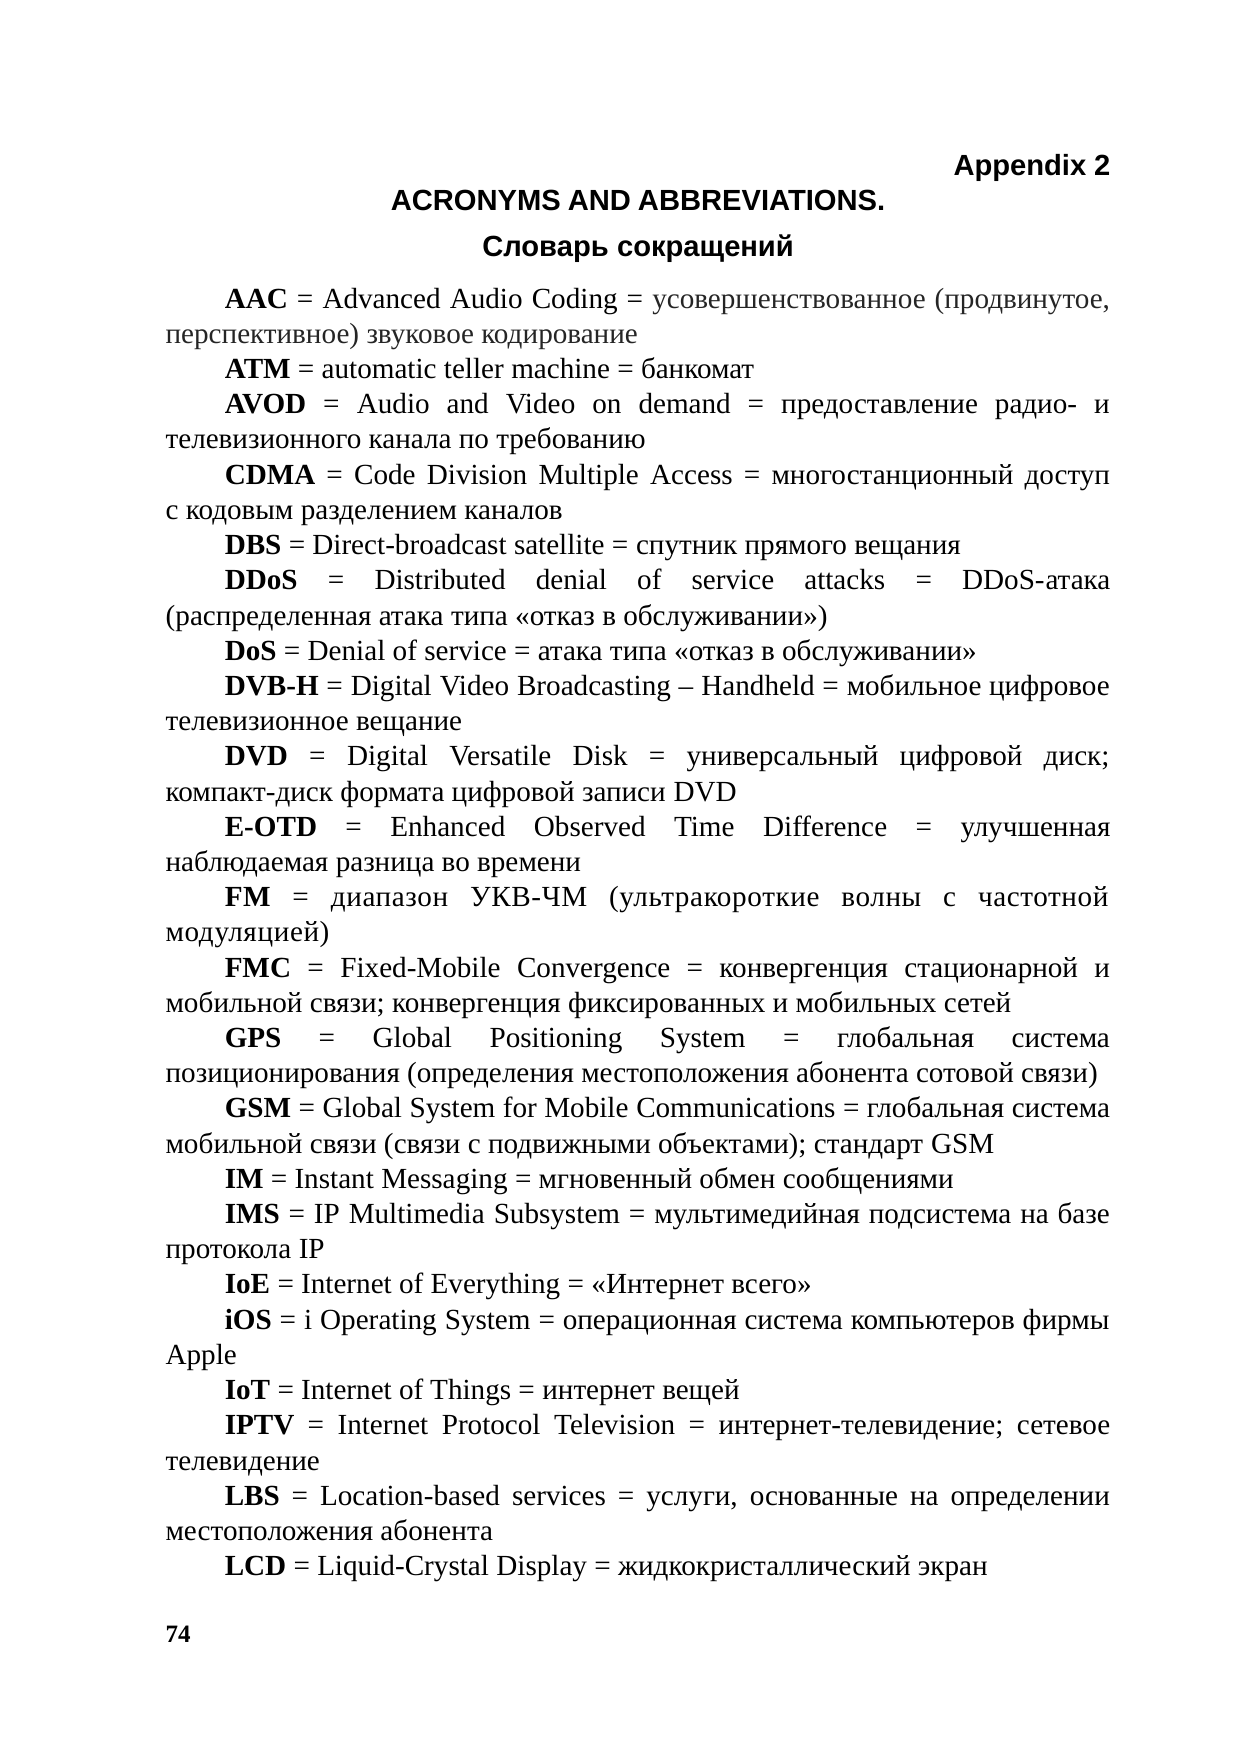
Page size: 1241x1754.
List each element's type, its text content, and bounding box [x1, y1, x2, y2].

text E-OTD = Enhanced Observed Time Difference = улучшенная наблюдаемая разница во времени [165, 809, 1110, 878]
text ATM = automatic teller machine = банкомат [165, 351, 1110, 385]
text Словарь сокращений [165, 229, 1110, 262]
text IMS = IP Multimedia Subsystem = мультимедийная подсистема на базе протокола IP [165, 1196, 1110, 1265]
text AAC = Advanced Audio Coding = усовершенствованное (продвинутое, перспективное) звуковое кодирование [165, 281, 1110, 349]
text LCD = Liquid-Crystal Display = жидкокристаллический экран [165, 1548, 1110, 1582]
text DDoS = Distributed denial of service attacks = DDoS-атака (распределенная атака типа «отказ в обслуживании») [165, 562, 1110, 631]
text AVOD = Audio and Video on demand = предоставление радио- и телевизионного канала по требованию [165, 386, 1110, 455]
text IoT = Internet of Things = интернет вещей [165, 1372, 1110, 1406]
text DVD = Digital Versatile Disk = универсальный цифровой диск; компакт-диск формата цифровой записи DVD [165, 738, 1110, 807]
text FM = диапазон УКВ-ЧМ (ультракороткие волны с частотной модуляцией) [165, 879, 1110, 948]
text GSM = Global System for Mobile Communications = глобальная система мобильной связи (связи с подвижными объектами); стандарт GSM [165, 1091, 1110, 1159]
text CDMA = Code Division Multiple Access = многостанционный доступ с кодовым разделением каналов [165, 457, 1110, 526]
text iOS = i Operating System = операционная система компьютеров фирмы Apple [165, 1302, 1110, 1371]
text LBS = Location-based services = услуги, основанные на определении местоположения абонента [165, 1478, 1110, 1547]
text FMC = Fixed-Mobile Convergence = конвергенция стационарной и мобильной связи; конвергенция фиксированных и мобильных сетей [165, 950, 1110, 1018]
text IPTV = Internet Protocol Television = интернет-телевидение; сетевое телевидение [165, 1407, 1110, 1476]
text DBS = Direct-broadcast satellite = спутник прямого вещания [165, 527, 1110, 561]
text DoS = Denial of service = атака типа «отказ в обслуживании» [165, 633, 1110, 666]
text IoE = Internet of Everything = «Интернет всего» [165, 1267, 1110, 1300]
text Appendix 2 [165, 148, 1110, 181]
text GPS = Global Positioning System = глобальная система позиционирования (определения местоположения абонента сотовой связи) [165, 1020, 1110, 1089]
text DVB-H = Digital Video Broadcasting – Handheld = мобильное цифровое телевизионное вещание [165, 668, 1110, 737]
text Acronyms and abbreviations. [165, 183, 1110, 216]
text IM = Instant Messaging = мгновенный обмен сообщениями [165, 1161, 1110, 1194]
